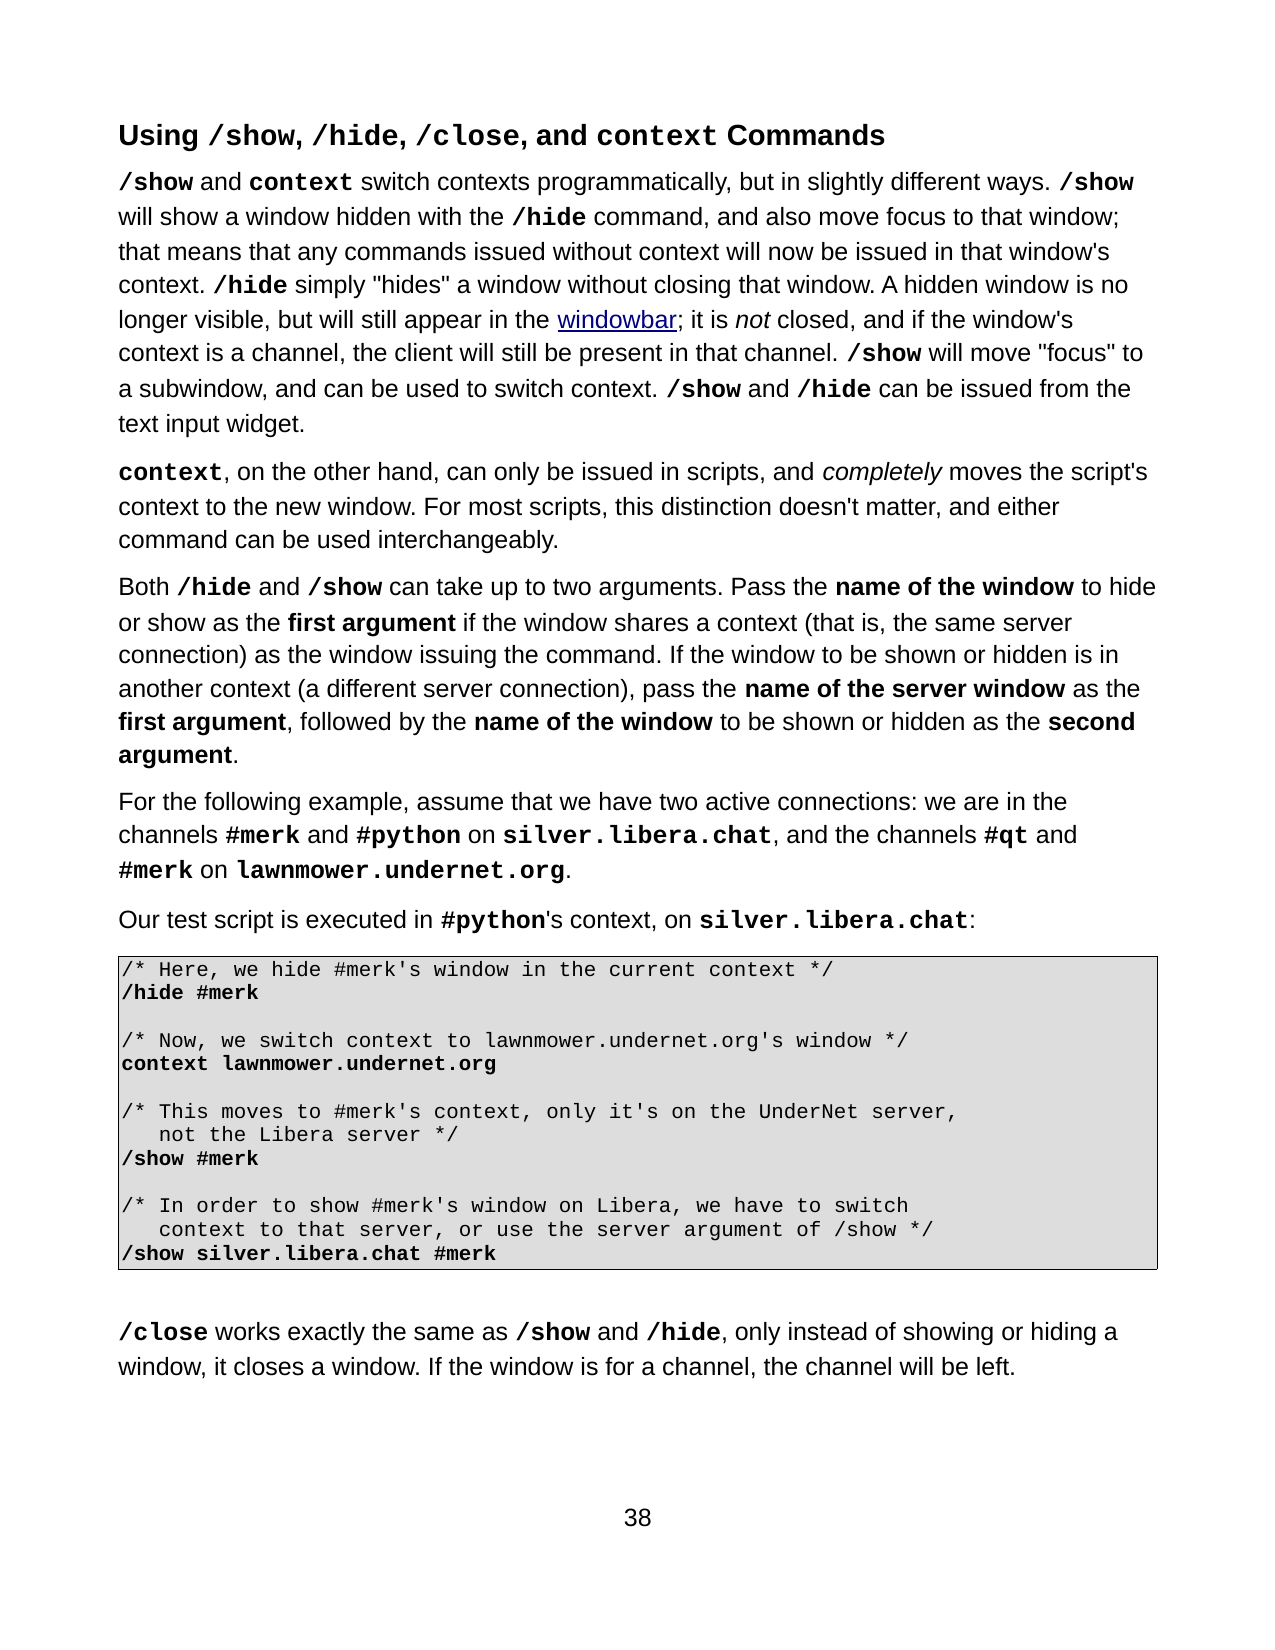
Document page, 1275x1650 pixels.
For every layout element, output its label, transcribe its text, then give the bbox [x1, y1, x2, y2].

text For the following example, assume that we have two active connections: we are in the channels #merk and #python on silver.libera.chat, and the channels #qt and #merk on lawnmower.undernet.org. [118, 787, 1157, 886]
subtitle Using /show, /hide, /close, and context Commands [118, 118, 1157, 154]
text context, on the other hand, can only be issued in scripts, and completely moves the script's context to the new window. For most scripts, this distinction doesn't matter, and either command can be used interchangeably. [118, 456, 1157, 553]
text /close works exactly the same as /show and /hide, only instead of showing or hiding a window, it closes a window. If the window is for a channel, the channel will be left. [118, 1317, 1157, 1381]
table_header /* Here, we hide #merk's window in the current context */ /hide #merk /* Now, we switch context to lawnmower.undernet.org's window */ context lawnmower.undernet.org /* This moves to #merk's context, only it's on the UnderNet server, not the Libera server */ /show #merk /* In order to show #merk's window on Libera, we have to switch context to that server, or use the server argument of /show */ /show silver.libera.chat #merk [119, 957, 1157, 1269]
text Our test script is executed in #python's context, on silver.libera.chat: [118, 906, 1157, 936]
text /show and context switch contexts programmatically, but in slightly different ways. /show will show a window hidden with the /hide command, and also move focus to that window; that means that any commands issued without context will now be issued in that window's context. /hide simply "hides" a window without closing that window. A hidden window is no longer visible, but will still appear in the windowbar; it is not closed, and if the window's context is a channel, the client will still be present in that channel. /show will move "focus" to a subwindow, and can be used to switch context. /show and /hide can be issued from the text input widget. [118, 167, 1157, 438]
text Both /hide and /show can take up to two arguments. Pass the name of the window to hide or show as the first argument if the window shares a context (that is, the same server connection) as the window issuing the command. If the window to be shown or hidden is in another context (a different server connection), pass the name of the server window as the first argument, followed by the name of the window to be shown or hidden as the second argument. [118, 572, 1157, 768]
